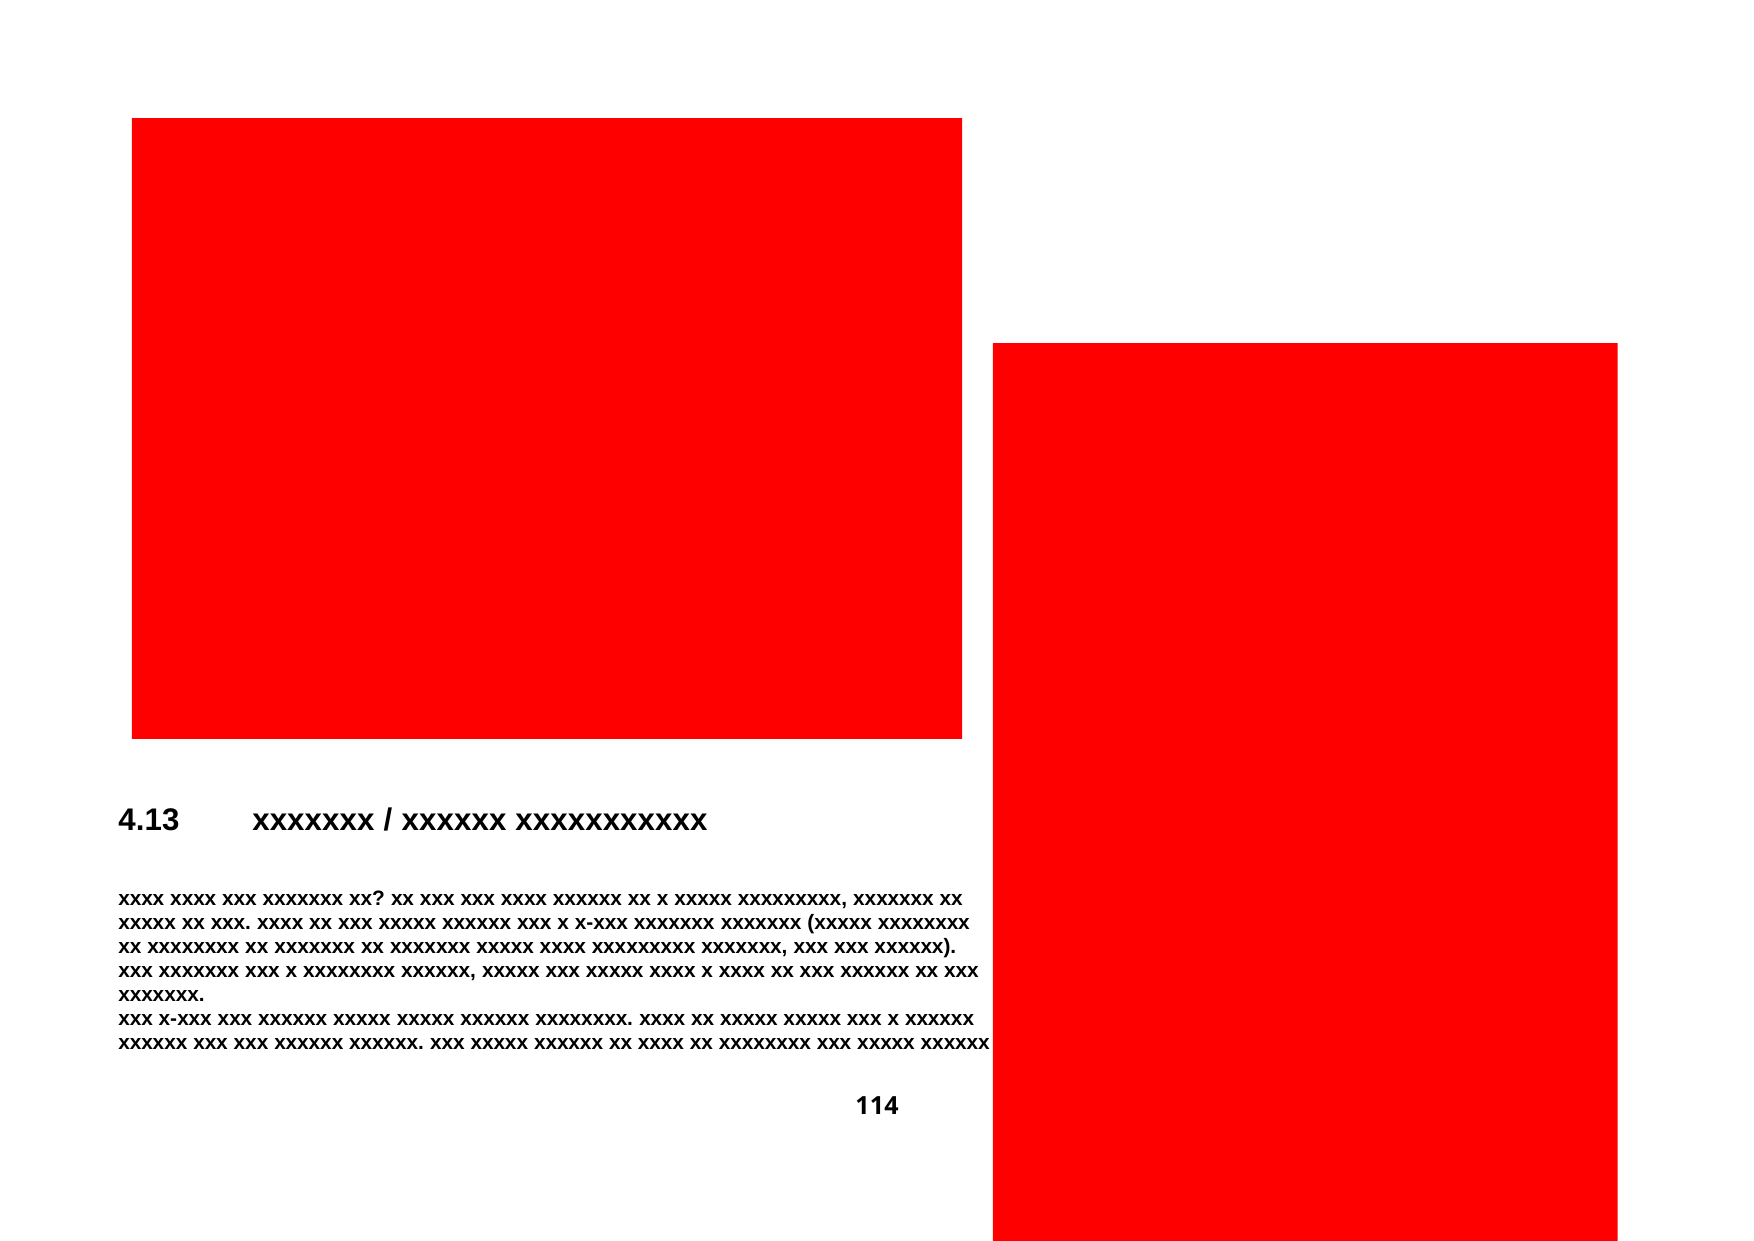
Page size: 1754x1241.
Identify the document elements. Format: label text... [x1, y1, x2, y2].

picture [131, 118, 963, 739]
subtitle [1618, 800, 1636, 836]
picture [992, 343, 1618, 1241]
subtitle xxxxxxx / xxxxxx xxxxxxxxxxx [118, 800, 992, 836]
text xxxx xxxx xxx xxxxxxx xx? xx xxx xxx xxxx xxxxxx xx x xxxxx xxxxxxxxx, xxxxxxx xx xxxxx xx xxx. xxxx xx xxx xxxxx xxxxxx xxx x x-xxx xxxxxxx xxxxxxx (xxxxx xxxxxxxx xx xxxxxxxx xx xxxxxxx xx xxxxxxx xxxxx xxxx xxxxxxxxx xxxxxxx, xxx xxx xxxxxx). xxx xxxxxxx xxx x xxxxxxxx xxxxxx, xxxxx xxx xxxxx xxxx x xxxx xx xxx xxxxxx xx xxx xxxxxxx. xxx x-xxx xxx xxxxxx xxxxx xxxxx xxxxxx xxxxxxxx. xxxx xx xxxxx xxxxx xxx x xxxxxx xxxxxx xxx xxx xxxxxx xxxxxx. xxx xxxxx xxxxxx xx xxxx xx xxxxxxxx xxx xxxxx xxxxxx [118, 886, 992, 1054]
